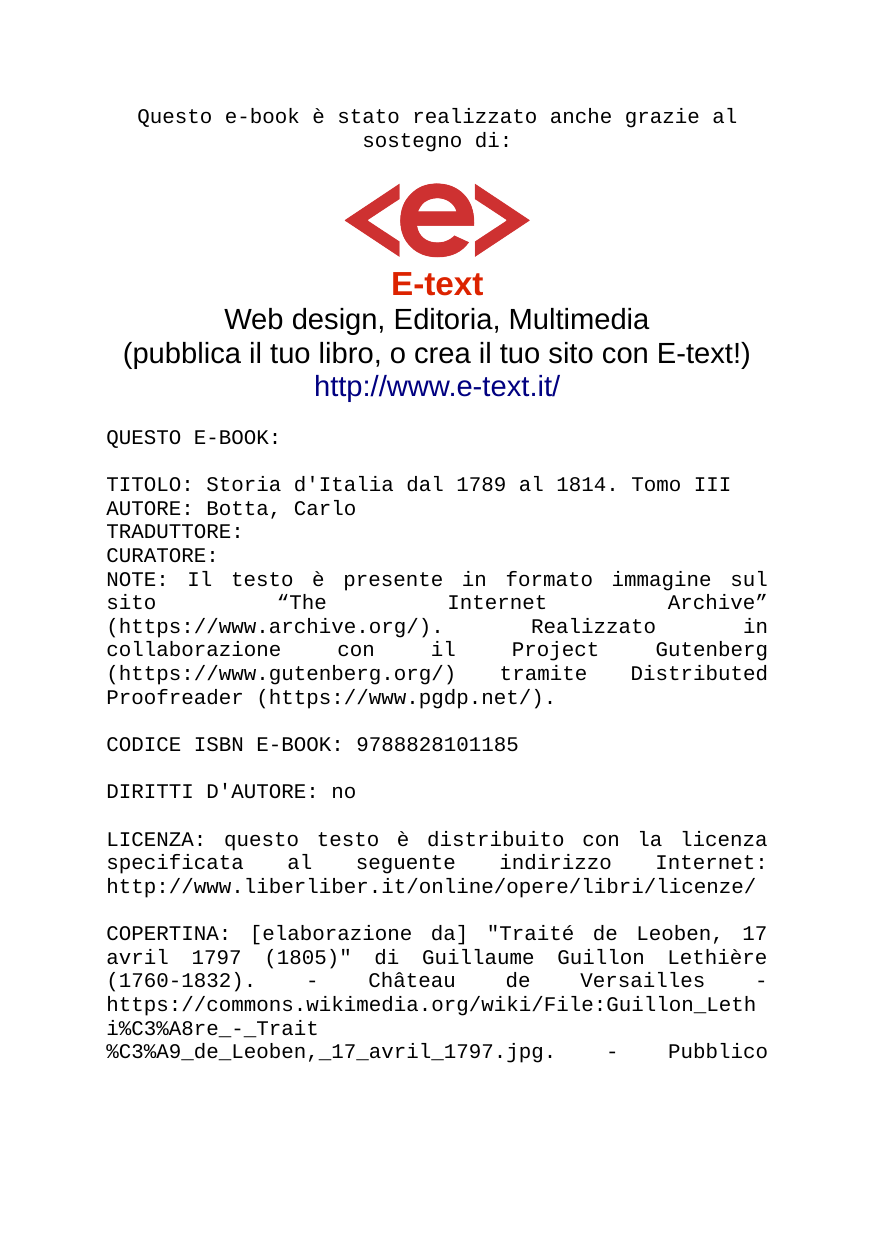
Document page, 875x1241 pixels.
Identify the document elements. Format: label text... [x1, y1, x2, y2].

text AUTORE: Botta, Carlo [106, 498, 768, 521]
picture [343, 183, 531, 258]
text QUESTO E-BOOK: [106, 427, 768, 450]
text TRADUTTORE: [106, 521, 768, 545]
text CODICE ISBN E-BOOK: 9788828101185 [106, 734, 768, 758]
text Questo e-book è stato realizzato anche grazie al sostegno di: [106, 106, 768, 153]
text E-text [106, 264, 768, 302]
text LICENZA: questo testo è distribuito con la licenza specificata al seguente indirizzo Internet: http://www.liberliber.it/online/opere/libri/licenze/ [106, 829, 768, 899]
text Web design, Editoria, Multimedia [106, 302, 768, 336]
text CURATORE: [106, 545, 768, 568]
text NOTE: Il testo è presente in formato immagine sul sito “The Internet Archive” (https://www.archive.org/). Realizzato in collaborazione con il Project Gutenberg (https://www.gutenberg.org/) tramite Distributed Proofreader (https://www.pgdp.net/). [106, 568, 768, 710]
text COPERTINA: [elaborazione da] "Traité de Leoben, 17 avril 1797 (1805)" di Guillaume Guillon Lethière (1760-1832). - Château de Versailles - https://commons.wikimedia.org/wiki/File:Guillon_Lethi%C3%A8re_-_Trait%C3%A9_de_Leoben,_17_avril_1797.jpg. - Pubblico [106, 923, 768, 1065]
text TITOLO: Storia d'Italia dal 1789 al 1814. Tomo III [106, 474, 768, 498]
text (pubblica il tuo libro, o crea il tuo sito con E-text!) [106, 336, 768, 369]
text DIRITTI D'AUTORE: no [106, 781, 768, 805]
text http://www.e-text.it/ [106, 369, 768, 403]
